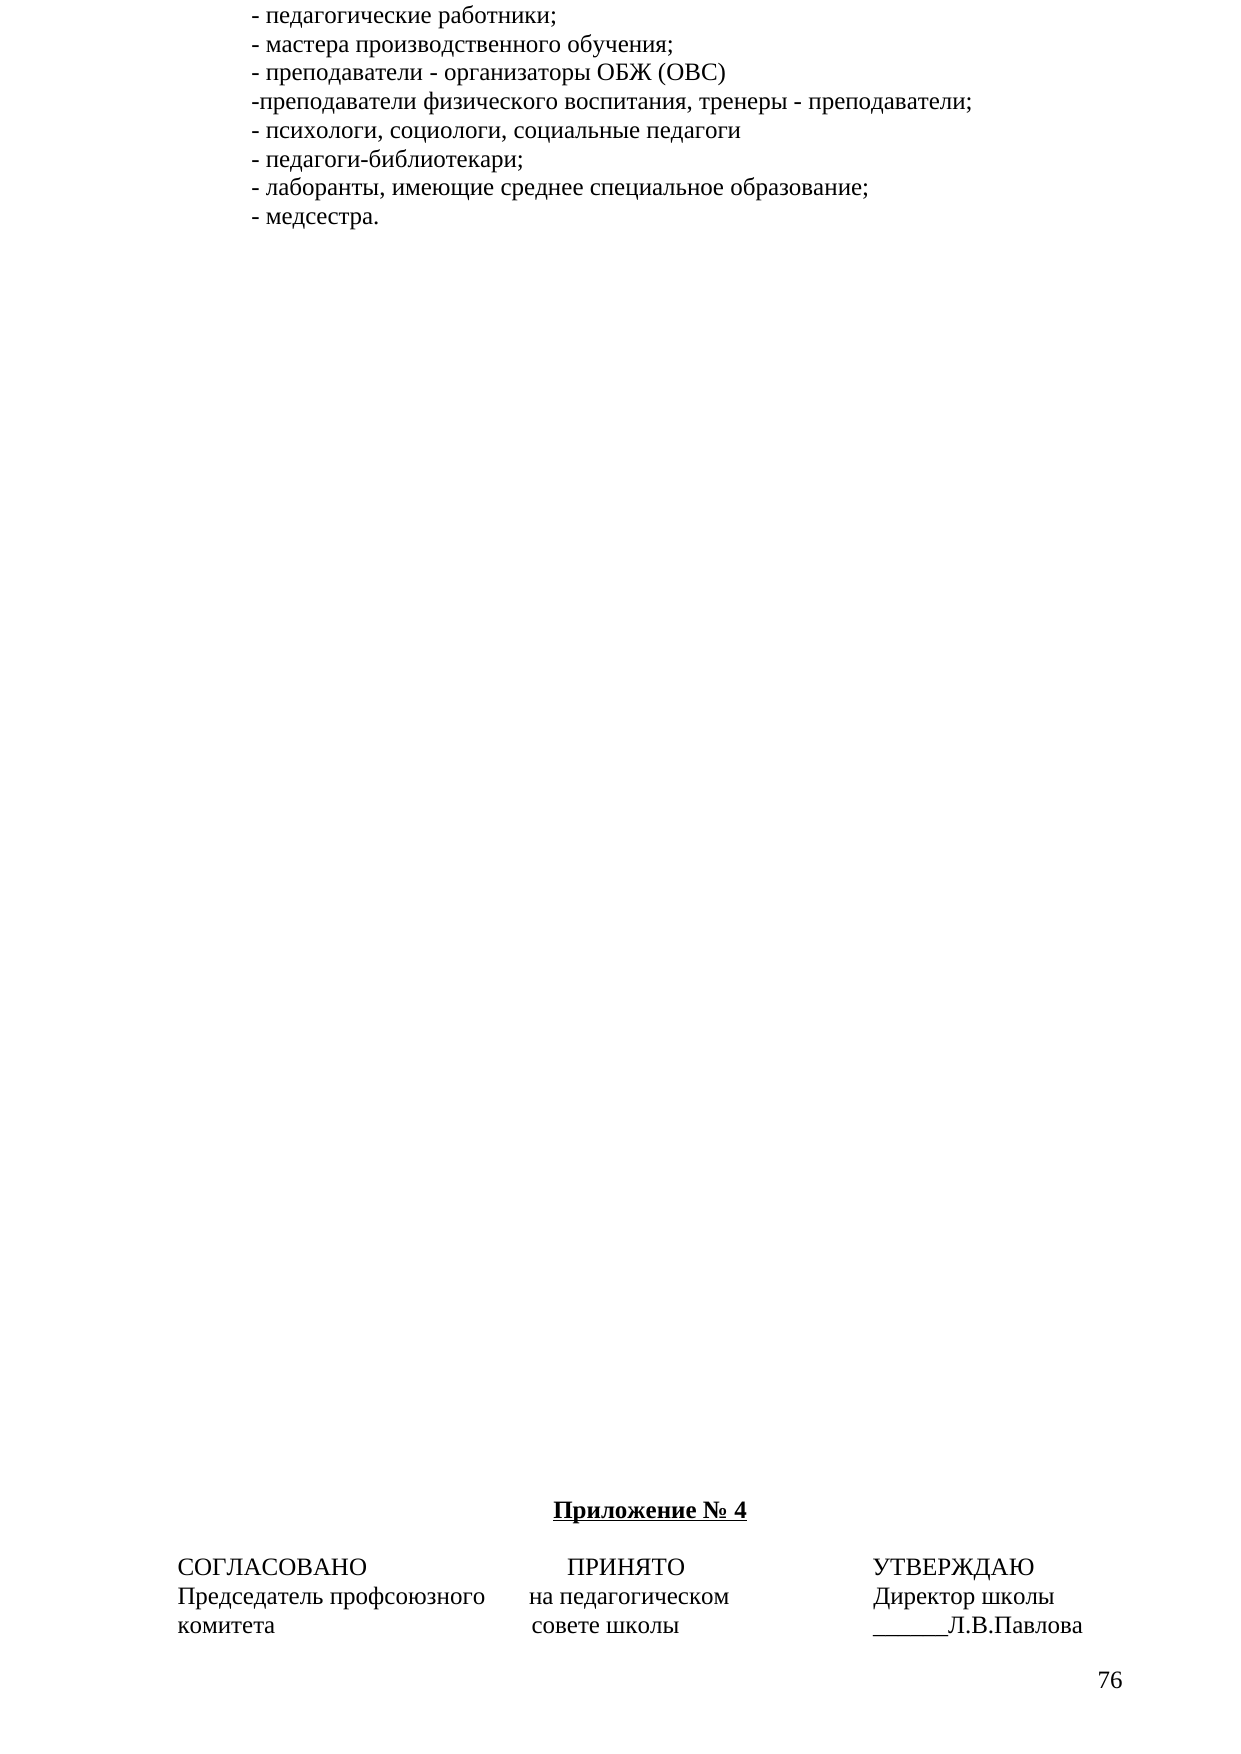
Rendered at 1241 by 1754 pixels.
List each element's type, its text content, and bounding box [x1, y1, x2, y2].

text -преподаватели физического воспитания, тренеры - преподаватели; [177, 86, 1122, 115]
text - мастера производственного обучения; [177, 29, 1122, 57]
text - медсестра. [177, 201, 1122, 230]
text - лаборанты, имеющие среднее специальное образование; [177, 172, 1122, 201]
text - педагогические работники; [177, 0, 1122, 29]
text - психологи, социологи, социальные педагоги [177, 115, 1122, 144]
text комитета совете школы ______Л.В.Павлова [177, 1610, 1122, 1639]
text - преподаватели - организаторы ОБЖ (ОВС) [177, 57, 1122, 86]
text СОГЛАСОВАНО ПРИНЯТО УТВЕРЖДАЮ [177, 1552, 1122, 1581]
text Председатель профсоюзного на педагогическом Директор школы [177, 1581, 1122, 1610]
text - педагоги-библиотекари; [177, 144, 1122, 172]
text Приложение № 4 [177, 1495, 1122, 1524]
